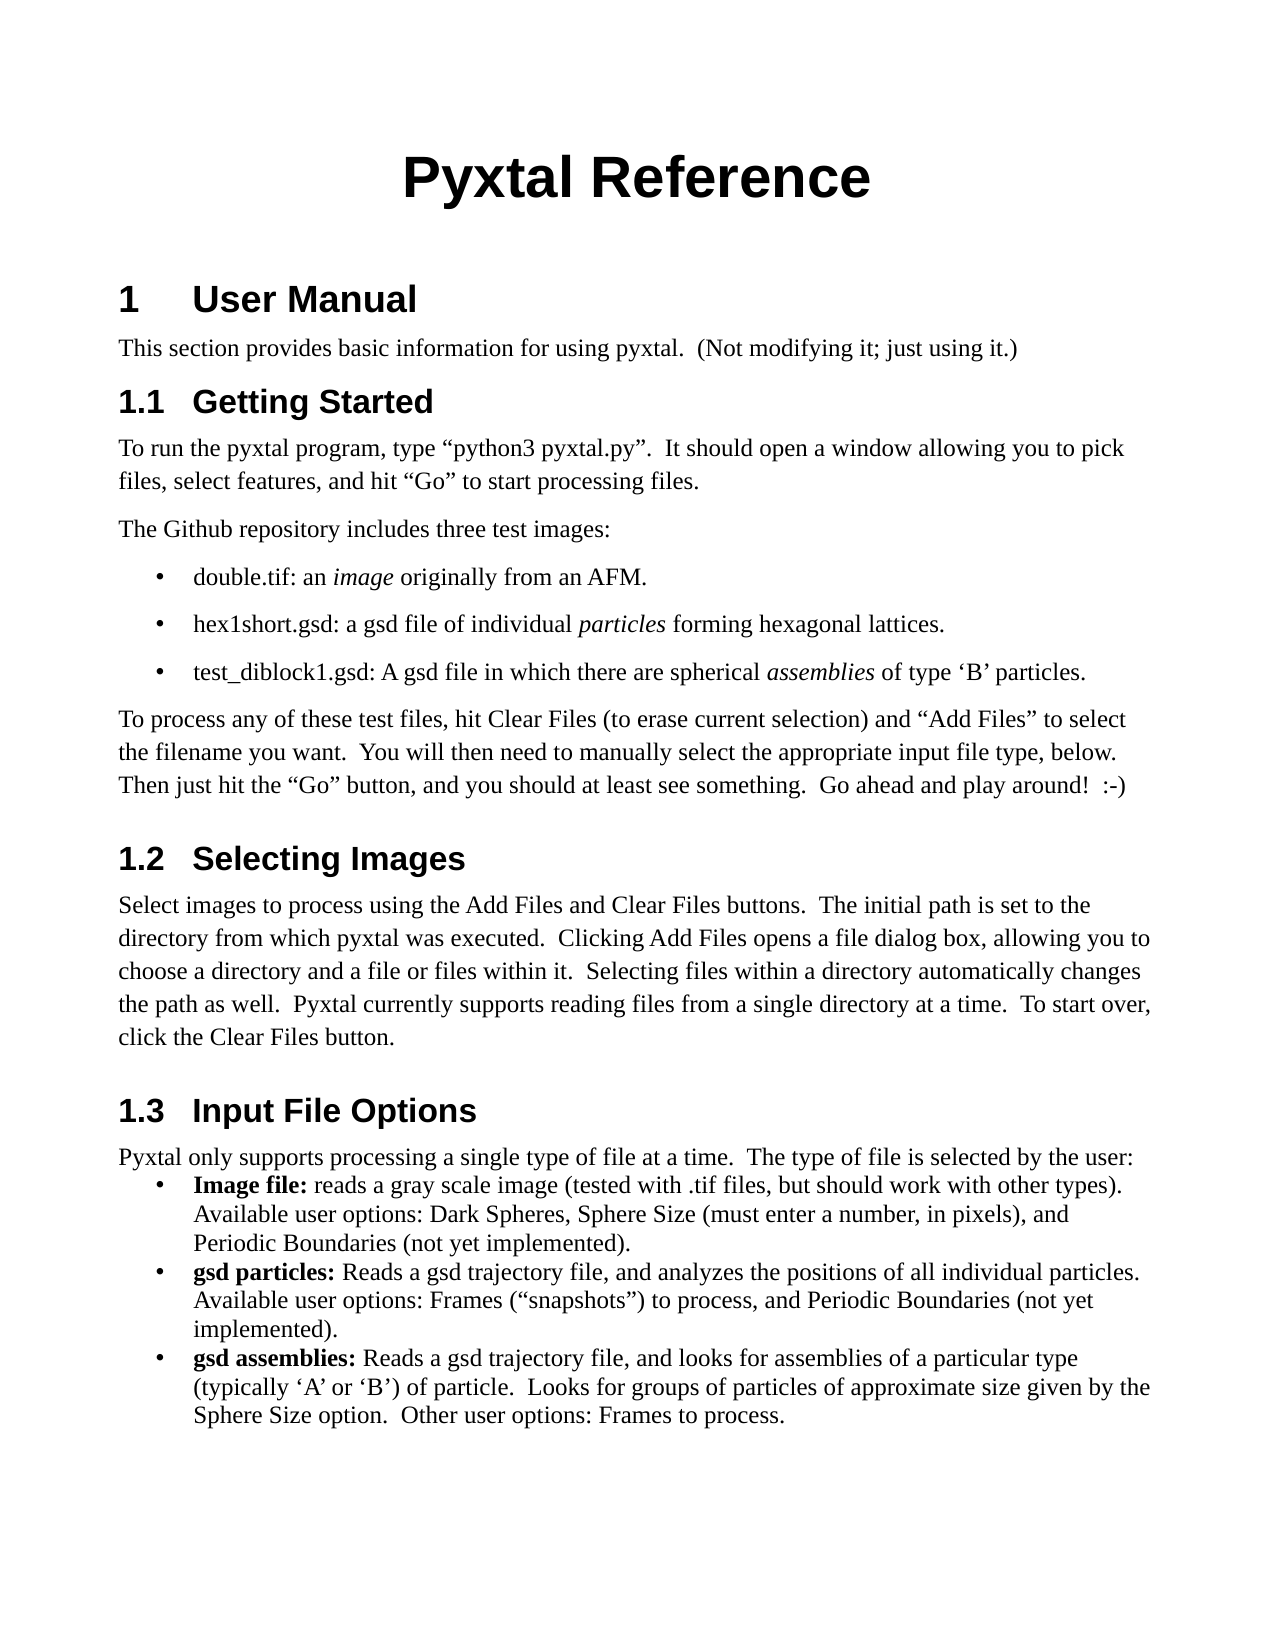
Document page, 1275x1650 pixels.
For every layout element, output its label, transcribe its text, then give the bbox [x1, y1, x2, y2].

text This section provides basic information for using pyxtal. (Not modifying it; just using it.) [118, 333, 1157, 361]
text Select images to process using the Add Files and Clear Files buttons. The initial path is set to the directory from which pyxtal was executed. Clicking Add Files opens a file dialog box, allowing you to choose a directory and a file or files within it. Selecting files within a directory automatically changes the path as well. Pyxtal currently supports reading files from a single directory at a time. To start over, click the Clear Files button. [118, 890, 1157, 1051]
list gsd assemblies: Reads a gsd trajectory file, and looks for assemblies of a particular type (typically ‘A’ or ‘B’) of particle. Looks for groups of particles of approximate size given by the Sphere Size option. Other user options: Frames to process. [156, 1343, 1157, 1429]
subtitle Selecting Images [118, 839, 1157, 877]
list hex1short.gsd: a gsd file of individual particles forming hexagonal lattices. [156, 609, 1157, 638]
list test_diblock1.gsd: A gsd file in which there are spherical assemblies of type ‘B’ particles. [156, 657, 1157, 686]
subtitle User Manual [118, 276, 1157, 320]
text To process any of these test files, hit Clear Files (to erase current selection) and “Add Files” to select the filename you want. You will then need to manually select the appropriate input file type, below. Then just hit the “Go” button, and you should at least see something. Go ahead and play around! :-) [118, 704, 1157, 799]
list double.tif: an image originally from an AFM. [156, 562, 1157, 590]
list gsd particles: Reads a gsd trajectory file, and analyzes the positions of all individual particles. Available user options: Frames (“snapshots”) to process, and Periodic Boundaries (not yet implemented). [156, 1257, 1157, 1343]
subtitle Input File Options [118, 1091, 1157, 1129]
list Image file: reads a gray scale image (tested with .tif files, but should work with other types). Available user options: Dark Spheres, Sphere Size (must enter a number, in pixels), and Periodic Boundaries (not yet implemented). [156, 1170, 1157, 1257]
text Pyxtal only supports processing a single type of file at a time. The type of file is selected by the user: [118, 1142, 1157, 1170]
subtitle Getting Started [118, 382, 1157, 421]
text To run the pyxtal program, type “python3 pyxtal.py”. It should open a window allowing you to pick files, select features, and hit “Go” to start processing files. [118, 433, 1157, 495]
title Pyxtal Reference [118, 143, 1157, 210]
text The Github repository includes three test images: [118, 514, 1157, 543]
